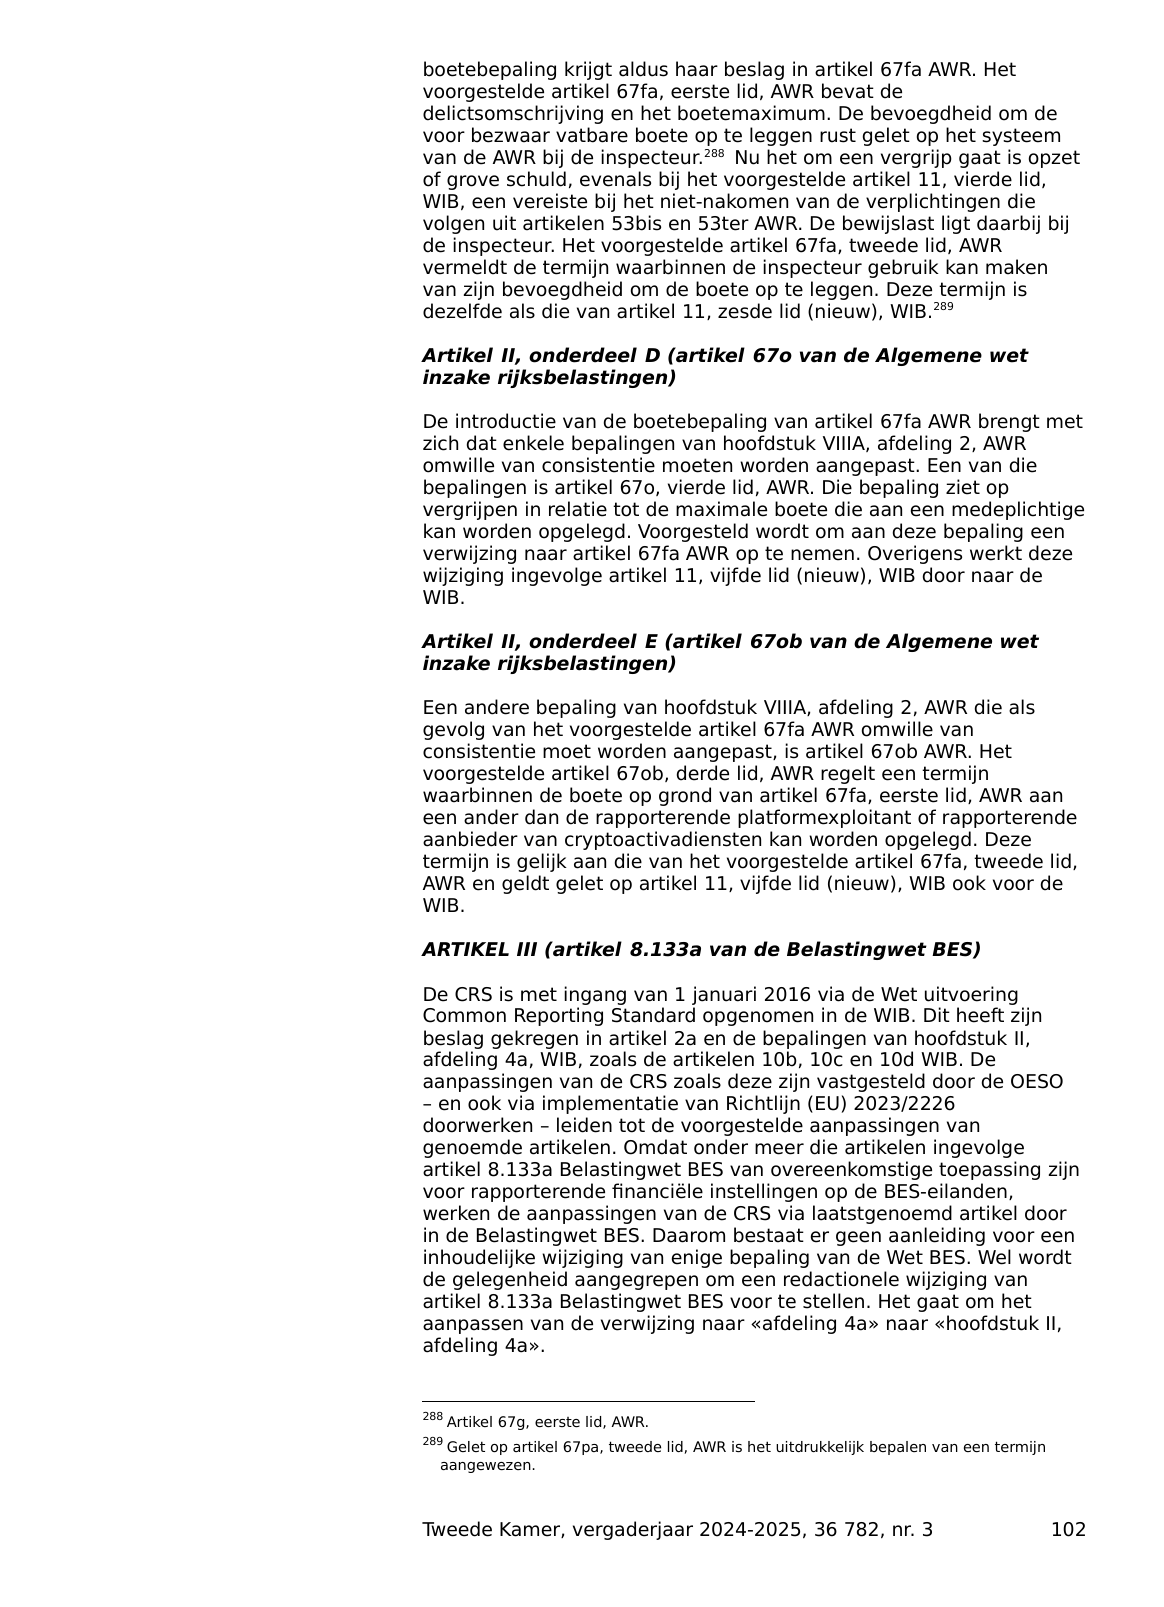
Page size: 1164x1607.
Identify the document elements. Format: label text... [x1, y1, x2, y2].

subtitle ARTIKEL III (artikel 8.133a van de Belastingwet BES) [422, 939, 1087, 961]
text Een andere bepaling van hoofdstuk VIIIA, afdeling 2, AWR die als gevolg van het voorgestelde artikel 67fa AWR omwille van consistentie moet worden aangepast, is artikel 67ob AWR. Het voorgestelde artikel 67ob, derde lid, AWR regelt een termijn waarbinnen de boete op grond van artikel 67fa, eerste lid, AWR aan een ander dan de rapporterende platformexploitant of rapporterende aanbieder van cryptoactivadiensten kan worden opgelegd. Deze termijn is gelijk aan die van het voorgestelde artikel 67fa, tweede lid, AWR en geldt gelet op artikel 11, vijfde lid (nieuw), WIB ook voor de WIB. [422, 697, 1087, 917]
text Artikel 67g, eerste lid, AWR. [422, 1410, 1087, 1432]
text boetebepaling krijgt aldus haar beslag in artikel 67fa AWR. Het voorgestelde artikel 67fa, eerste lid, AWR bevat de delictsomschrijving en het boetemaximum. De bevoegdheid om de voor bezwaar vatbare boete op te leggen rust gelet op het systeem van de AWR bij de inspecteur. Nu het om een vergrijp gaat is opzet of grove schuld, evenals bij het voorgestelde artikel 11, vierde lid, WIB, een vereiste bij het niet-nakomen van de verplichtingen die volgen uit artikelen 53bis en 53ter AWR. De bewijslast ligt daarbij bij de inspecteur. Het voorgestelde artikel 67fa, tweede lid, AWR vermeldt de termijn waarbinnen de inspecteur gebruik kan maken van zijn bevoegdheid om de boete op te leggen. Deze termijn is dezelfde als die van artikel 11, zesde lid (nieuw), WIB. [422, 59, 1087, 323]
text De CRS is met ingang van 1 januari 2016 via de Wet uitvoering Common Reporting Standard opgenomen in de WIB. Dit heeft zijn beslag gekregen in artikel 2a en de bepalingen van hoofdstuk II, afdeling 4a, WIB, zoals de artikelen 10b, 10c en 10d WIB. De aanpassingen van de CRS zoals deze zijn vastgesteld door de OESO – en ook via implementatie van Richtlijn (EU) 2023/2226 doorwerken – leiden tot de voorgestelde aanpassingen van genoemde artikelen. Omdat onder meer die artikelen ingevolge artikel 8.133a Belastingwet BES van overeenkomstige toepassing zijn voor rapporterende financiële instellingen op de BES-eilanden, werken de aanpassingen van de CRS via laatstgenoemd artikel door in de Belastingwet BES. Daarom bestaat er geen aanleiding voor een inhoudelijke wijziging van enige bepaling van de Wet BES. Wel wordt de gelegenheid aangegrepen om een redactionele wijziging van artikel 8.133a Belastingwet BES voor te stellen. Het gaat om het aanpassen van de verwijzing naar «afdeling 4a» naar «hoofdstuk II, afdeling 4a». [422, 983, 1087, 1357]
text De introductie van de boetebepaling van artikel 67fa AWR brengt met zich dat enkele bepalingen van hoofdstuk VIIIA, afdeling 2, AWR omwille van consistentie moeten worden aangepast. Een van die bepalingen is artikel 67o, vierde lid, AWR. Die bepaling ziet op vergrijpen in relatie tot de maximale boete die aan een medeplichtige kan worden opgelegd. Voorgesteld wordt om aan deze bepaling een verwijzing naar artikel 67fa AWR op te nemen. Overigens werkt deze wijziging ingevolge artikel 11, vijfde lid (nieuw), WIB door naar de WIB. [422, 411, 1087, 609]
subtitle Artikel II, onderdeel E (artikel 67ob van de Algemene wet inzake rijksbelastingen) [422, 631, 1087, 675]
subtitle Artikel II, onderdeel D (artikel 67o van de Algemene wet inzake rijksbelastingen) [422, 345, 1087, 389]
text Gelet op artikel 67pa, tweede lid, AWR is het uitdrukkelijk bepalen van een termijn aangewezen. [422, 1435, 1087, 1474]
